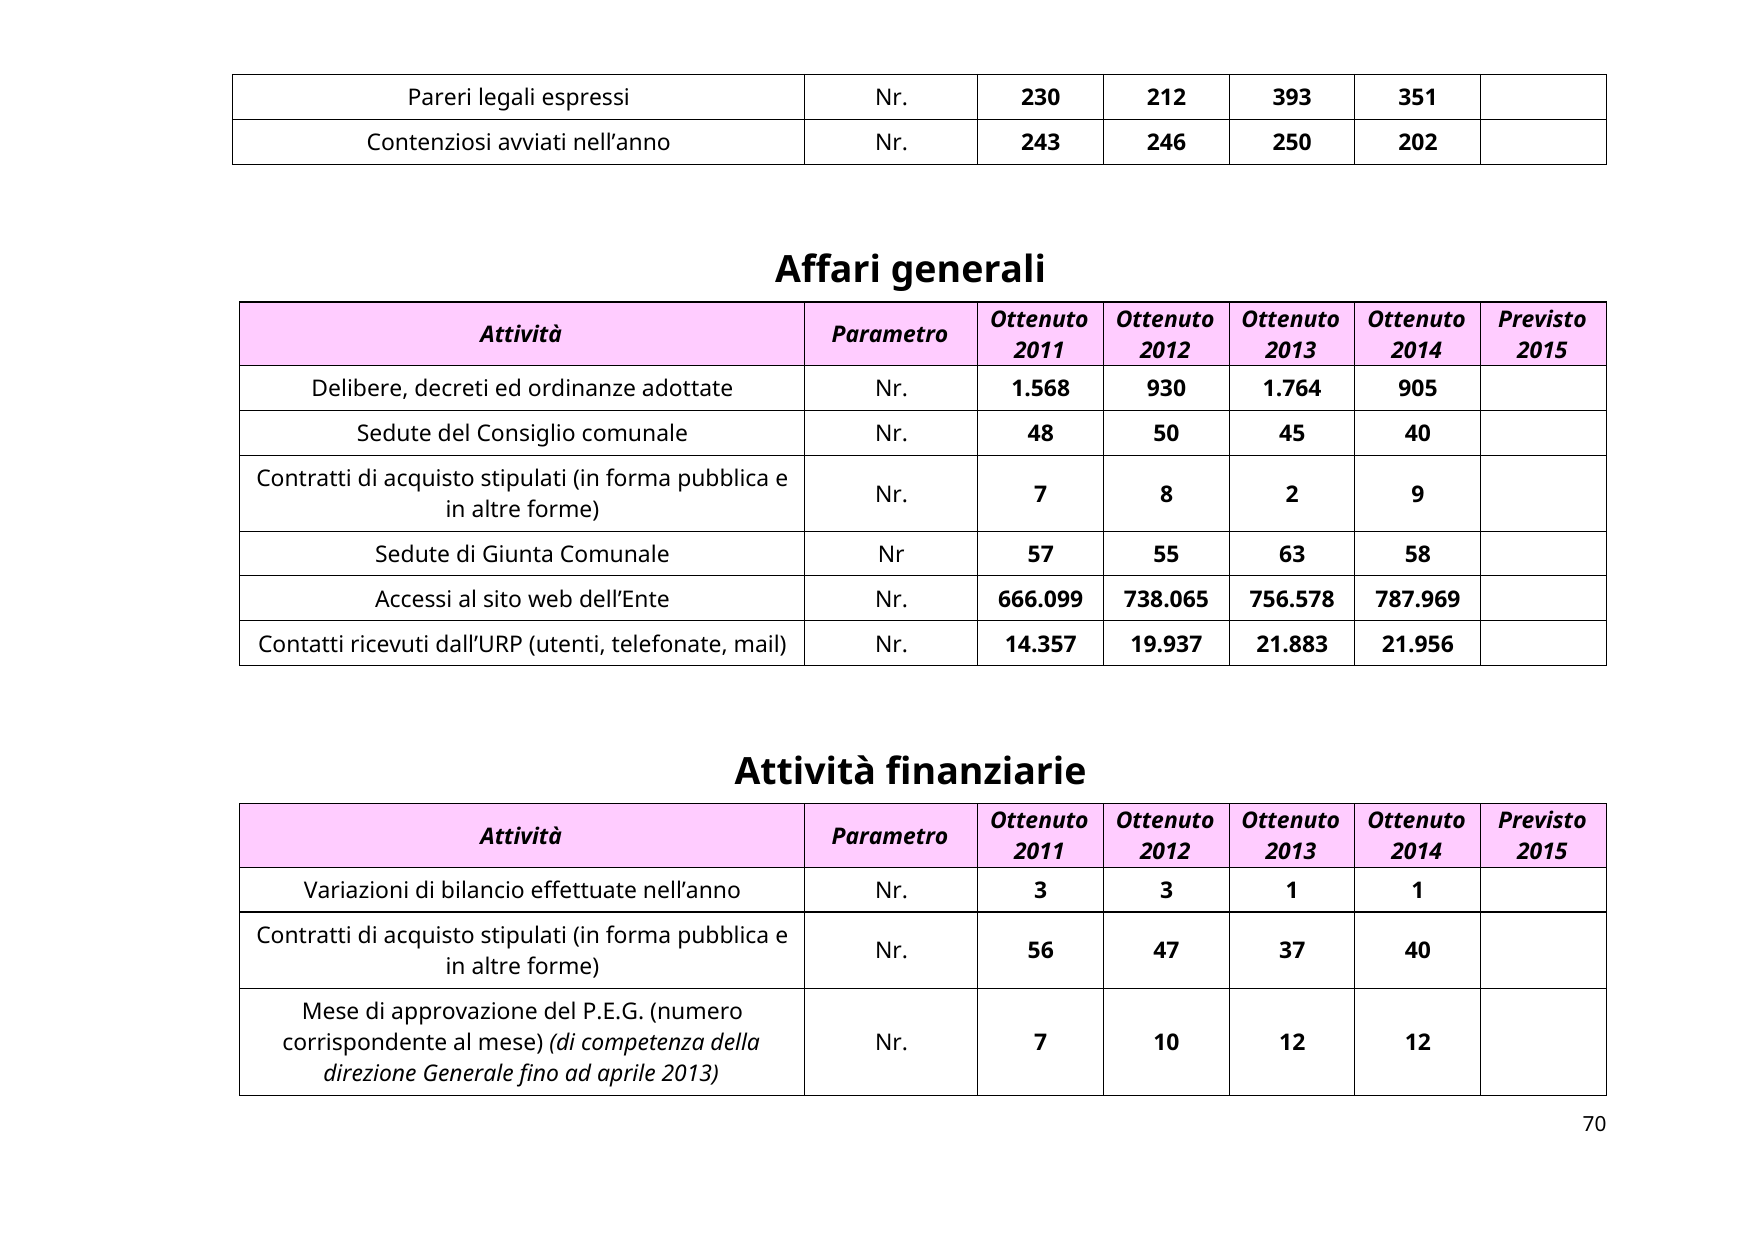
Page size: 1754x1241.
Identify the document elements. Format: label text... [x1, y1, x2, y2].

table_header Ottenuto 2014 [1355, 303, 1480, 365]
table_cell [1481, 366, 1606, 410]
text Attività finanziarie [215, 744, 1606, 795]
table_cell Contratti di acquisto stipulati (in forma pubblica e in altre forme) [240, 913, 804, 987]
table_cell 2 [1230, 456, 1354, 531]
table_header Previsto 2015 [1481, 804, 1606, 867]
table_header Parametro [805, 804, 977, 867]
table_cell 212 [1104, 75, 1229, 119]
table_cell 7 [978, 989, 1103, 1095]
table_cell 12 [1230, 989, 1354, 1095]
table_header Ottenuto 2013 [1230, 804, 1354, 867]
table_cell 930 [1104, 366, 1229, 410]
table_cell Contratti di acquisto stipulati (in forma pubblica e in altre forme) [240, 456, 804, 531]
table_header Ottenuto 2014 [1355, 804, 1480, 867]
table_cell Nr. [805, 989, 977, 1095]
table_cell 10 [1104, 989, 1229, 1095]
table_cell [1481, 989, 1606, 1095]
table_cell [1481, 120, 1606, 163]
table_cell [1481, 913, 1606, 987]
table_cell 250 [1230, 120, 1354, 163]
table_cell 14.357 [978, 621, 1103, 665]
table_cell 7 [978, 456, 1103, 531]
table_cell 202 [1355, 120, 1480, 163]
table_cell 1.764 [1230, 366, 1354, 410]
table_cell 50 [1104, 411, 1229, 454]
table_cell Nr. [805, 411, 977, 454]
table_header Ottenuto 2012 [1104, 804, 1229, 867]
table_cell 1 [1355, 868, 1480, 911]
table_cell Nr. [805, 868, 977, 911]
table_cell 63 [1230, 532, 1354, 575]
table_cell 40 [1355, 913, 1480, 987]
table_cell Nr [805, 532, 977, 575]
table_cell 21.883 [1230, 621, 1354, 665]
table_cell 756.578 [1230, 576, 1354, 620]
table_header Attività [240, 804, 804, 867]
table_cell Nr. [805, 913, 977, 987]
table_cell Sedute del Consiglio comunale [240, 411, 804, 454]
table_cell Accessi al sito web dell’Ente [240, 576, 804, 620]
table_cell 12 [1355, 989, 1480, 1095]
table_header Ottenuto 2011 [978, 804, 1103, 867]
table_cell 47 [1104, 913, 1229, 987]
table_cell 351 [1355, 75, 1480, 119]
table_cell [1481, 532, 1606, 575]
table_cell [1481, 576, 1606, 620]
table_cell 393 [1230, 75, 1354, 119]
table_header Ottenuto 2012 [1104, 303, 1229, 365]
table_cell Nr. [805, 456, 977, 531]
table_cell 738.065 [1104, 576, 1229, 620]
table_cell 905 [1355, 366, 1480, 410]
table_cell 666.099 [978, 576, 1103, 620]
table_cell 246 [1104, 120, 1229, 163]
table_cell [1481, 868, 1606, 911]
table_cell Nr. [805, 120, 977, 163]
table_cell Contenziosi avviati nell’anno [233, 120, 804, 163]
table_cell Delibere, decreti ed ordinanze adottate [240, 366, 804, 410]
table_cell 48 [978, 411, 1103, 454]
table_cell 19.937 [1104, 621, 1229, 665]
table_cell 21.956 [1355, 621, 1480, 665]
table_cell Nr. [805, 75, 977, 119]
table_cell Nr. [805, 576, 977, 620]
table_cell 9 [1355, 456, 1480, 531]
table_cell 56 [978, 913, 1103, 987]
table_cell 243 [978, 120, 1103, 163]
table_cell Nr. [805, 366, 977, 410]
table_header Ottenuto 2013 [1230, 303, 1354, 365]
table_cell 37 [1230, 913, 1354, 987]
table_cell 1 [1230, 868, 1354, 911]
table_cell 58 [1355, 532, 1480, 575]
table_cell 45 [1230, 411, 1354, 454]
text Affari generali [215, 243, 1606, 294]
table_header Attività [240, 303, 804, 365]
table_cell [1481, 456, 1606, 531]
table_cell 1.568 [978, 366, 1103, 410]
table_cell [1481, 621, 1606, 665]
table_header Parametro [805, 303, 977, 365]
table_cell [1481, 75, 1606, 119]
table_cell 55 [1104, 532, 1229, 575]
table_cell Contatti ricevuti dall’URP (utenti, telefonate, mail) [240, 621, 804, 665]
table_cell [1481, 411, 1606, 454]
table_cell 57 [978, 532, 1103, 575]
table_cell 787.969 [1355, 576, 1480, 620]
table_cell Sedute di Giunta Comunale [240, 532, 804, 575]
table_cell 3 [1104, 868, 1229, 911]
table_header Ottenuto 2011 [978, 303, 1103, 365]
table_cell Nr. [805, 621, 977, 665]
table_cell Mese di approvazione del P.E.G. (numero corrispondente al mese) (di competenza della direzione Generale fino ad aprile 2013) [240, 989, 804, 1095]
table_cell 8 [1104, 456, 1229, 531]
table_cell Pareri legali espressi [233, 75, 804, 119]
table_cell Variazioni di bilancio effettuate nell’anno [240, 868, 804, 911]
table_cell 40 [1355, 411, 1480, 454]
table_header Previsto 2015 [1481, 303, 1606, 365]
table_cell 3 [978, 868, 1103, 911]
table_cell 230 [978, 75, 1103, 119]
